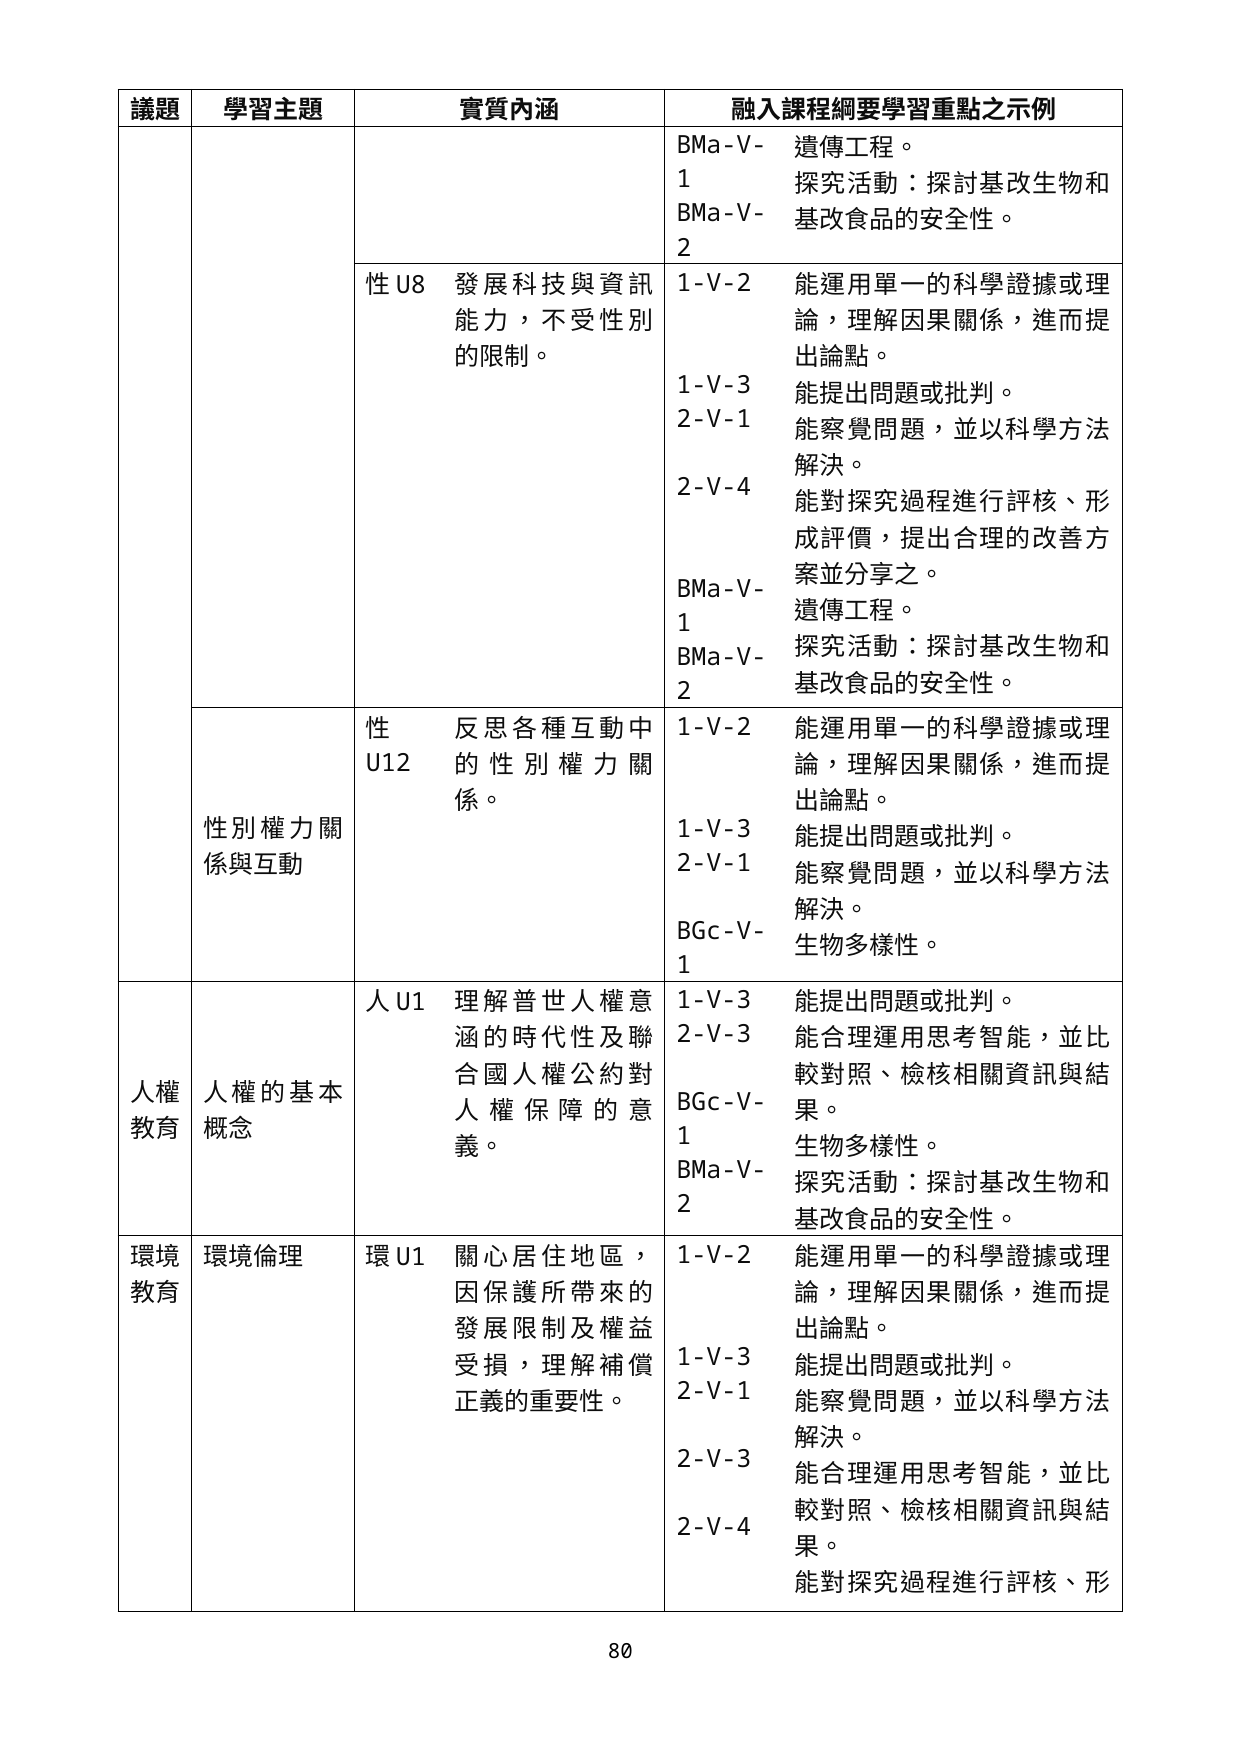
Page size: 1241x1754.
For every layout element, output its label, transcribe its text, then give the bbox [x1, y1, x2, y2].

table_cell 環境倫理 [192, 1236, 354, 1611]
table_cell 人U1 [355, 982, 443, 1235]
table_cell 反思各種互動中的性別權力關係。 [443, 708, 664, 981]
table_cell 1-V-2 1-V-3 2-V-1 BGc-V-1 [665, 708, 783, 981]
table_cell 理解普世人權意涵的時代性及聯合國人權公約對人權保障的意義。 [443, 982, 664, 1235]
table_cell [443, 127, 664, 263]
table_header 學習主題 [192, 90, 354, 126]
table_cell 環U1 [355, 1236, 443, 1611]
table_cell 1-V-2 1-V-3 2-V-1 2-V-3 2-V-4 [665, 1236, 783, 1611]
table_cell 遺傳工程。 探究活動：探討基改生物和基改食品的安全性。 [783, 127, 1122, 263]
table_cell BMa-V-1 BMa-V-2 [665, 127, 783, 263]
table_header 融入課程綱要學習重點之示例 [665, 90, 1122, 126]
table_cell 性別權力關係與互動 [192, 708, 354, 981]
table_header 議題 [119, 90, 191, 126]
table_cell 能提出問題或批判。 能合理運用思考智能，並比較對照、檢核相關資訊與結果。 生物多樣性。 探究活動：探討基改生物和基改食品的安全性。 [783, 982, 1122, 1235]
table_header 實質內涵 [355, 90, 664, 126]
table_cell 能運用單一的科學證據或理論，理解因果關係，進而提出論點。 能提出問題或批判。 能察覺問題，並以科學方法解決。 生物多樣性。 [783, 708, 1122, 981]
table_cell 1-V-3 2-V-3 BGc-V-1 BMa-V-2 [665, 982, 783, 1235]
table_cell [355, 127, 443, 263]
table_cell [192, 127, 354, 707]
table_cell 性U8 [355, 264, 443, 707]
table_cell 人權教育 [119, 982, 191, 1235]
table_cell 環境教育 [119, 1236, 191, 1611]
table_cell 性U12 [355, 708, 443, 981]
table_cell 人權的基本概念 [192, 982, 354, 1235]
table_cell 關心居住地區，因保護所帶來的發展限制及權益受損，理解補償正義的重要性。 [443, 1236, 664, 1611]
table_cell 能運用單一的科學證據或理論，理解因果關係，進而提出論點。 能提出問題或批判。 能察覺問題，並以科學方法解決。 能對探究過程進行評核、形成評價，提出合理的改善方案並分享之。 遺傳工程。 探究活動：探討基改生物和基改食品的安全性。 [783, 264, 1122, 707]
table_cell [119, 127, 191, 981]
table_cell 1-V-2 1-V-3 2-V-1 2-V-4 BMa-V-1 BMa-V-2 [665, 264, 783, 707]
table_cell 能運用單一的科學證據或理論，理解因果關係，進而提出論點。 能提出問題或批判。 能察覺問題，並以科學方法解決。 能合理運用思考智能，並比較對照、檢核相關資訊與結果。 能對探究過程進行評核、形 [783, 1236, 1122, 1611]
table_cell 發展科技與資訊能力，不受性別的限制。 [443, 264, 664, 707]
